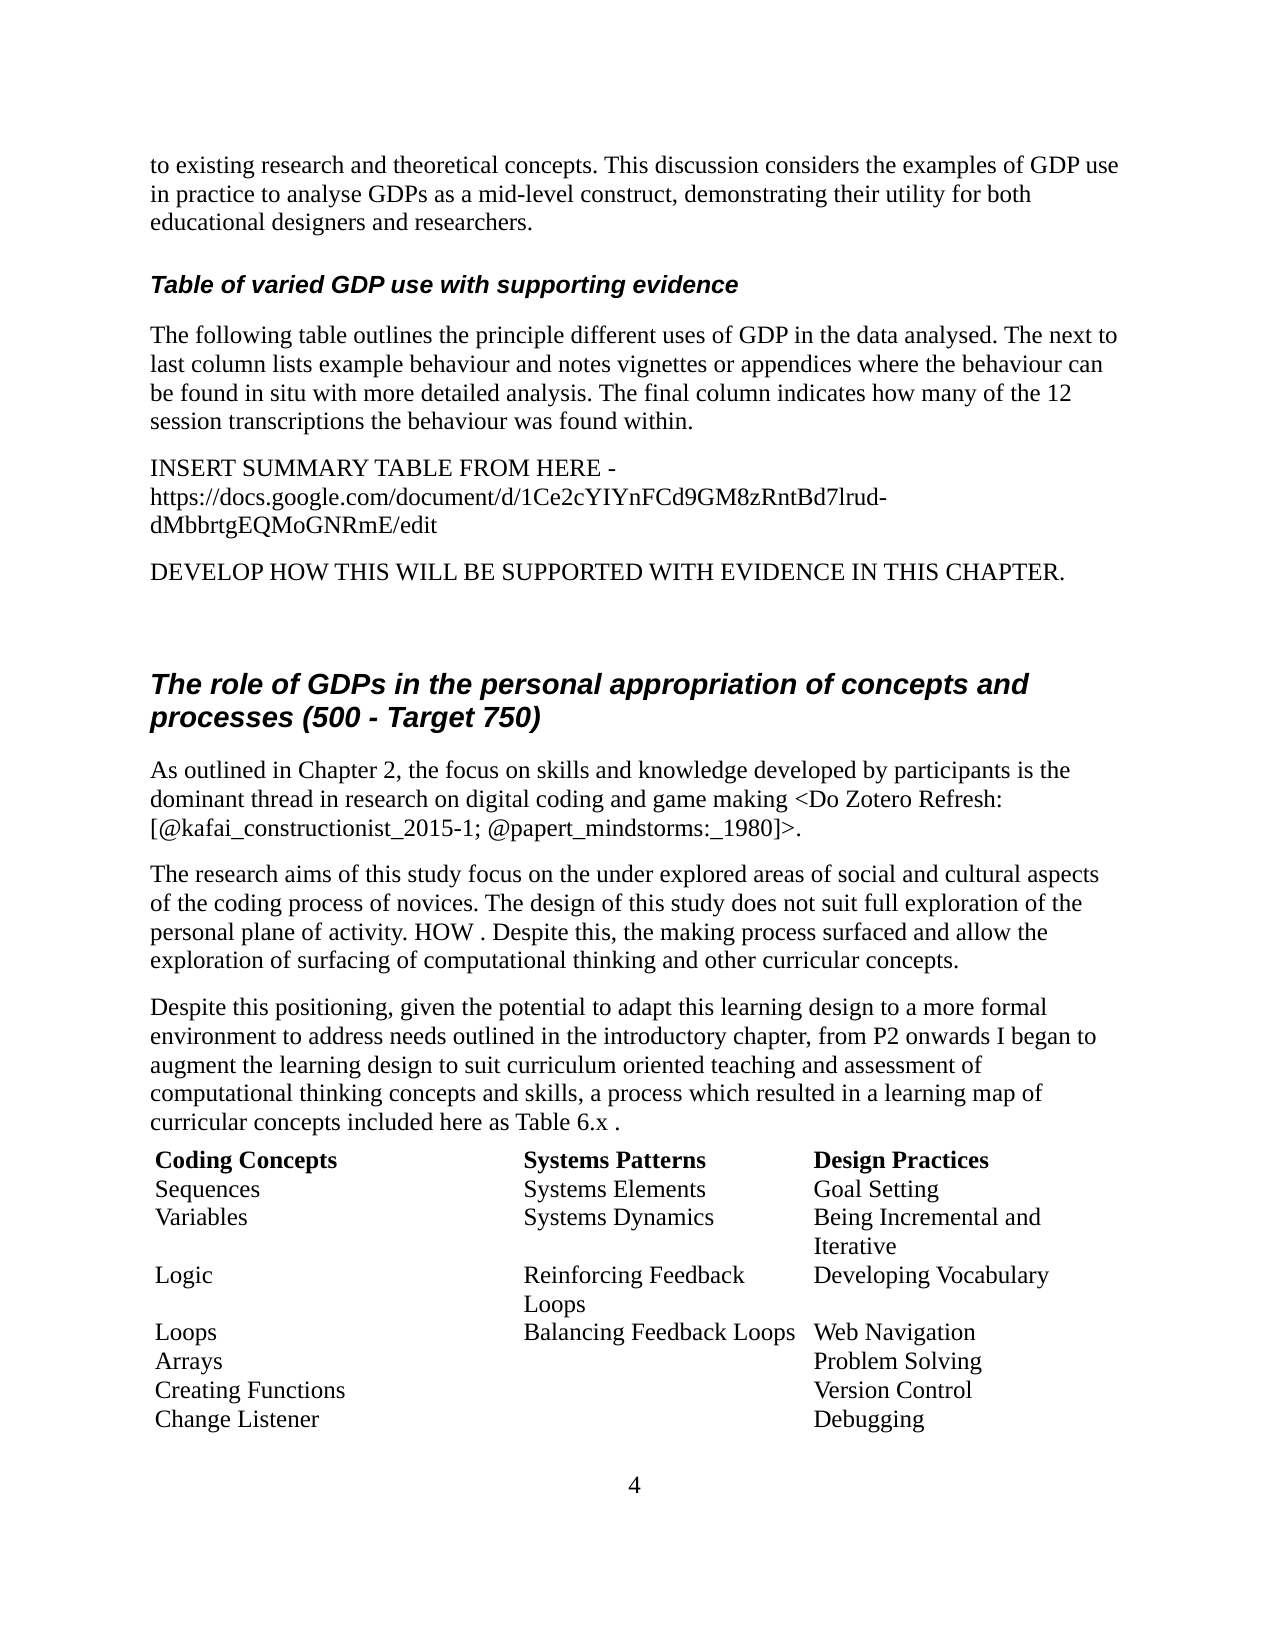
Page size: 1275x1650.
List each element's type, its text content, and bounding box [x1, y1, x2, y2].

table_cell [519, 1375, 809, 1404]
text The following table outlines the principle different uses of GDP in the data analysed. The next to last column lists example behaviour and notes vignettes or appendices where the behaviour can be found in situ with more detailed analysis. The final column indicates how many of the 12 session transcriptions the behaviour was found within. [150, 320, 1125, 435]
text INSERT SUMMARY TABLE FROM HERE - https://docs.google.com/document/d/1Ce2cYIYnFCd9GM8zRntBd7lrud-dMbbrtgEQMoGNRmE/edit [150, 453, 1125, 539]
table_cell Sequences [150, 1174, 519, 1202]
table_cell Problem Solving [809, 1346, 1125, 1375]
table_cell Systems Dynamics [519, 1203, 809, 1260]
table_cell Version Control [809, 1375, 1125, 1404]
table_cell Web Navigation [809, 1318, 1125, 1346]
table_cell Debugging [809, 1404, 1125, 1432]
table_header Design Practices [809, 1145, 1125, 1174]
subtitle Table of varied GDP use with supporting evidence [150, 270, 1125, 299]
table_cell [519, 1404, 809, 1432]
text Despite this positioning, given the potential to adapt this learning design to a more formal environment to address needs outlined in the introductory chapter, from P2 onwards I began to augment the learning design to suit curriculum oriented teaching and assessment of computational thinking concepts and skills, a process which resulted in a learning map of curricular concepts included here as Table 6.x . [150, 992, 1125, 1136]
text DEVELOP HOW THIS WILL BE SUPPORTED WITH EVIDENCE IN THIS CHAPTER. [150, 557, 1125, 586]
table_cell Developing Vocabulary [809, 1260, 1125, 1317]
table_cell Variables [150, 1203, 519, 1260]
table_cell Systems Elements [519, 1174, 809, 1202]
table_cell Loops [150, 1318, 519, 1346]
table_cell Creating Functions [150, 1375, 519, 1404]
table_cell Being Incremental and Iterative [809, 1203, 1125, 1260]
table_cell Goal Setting [809, 1174, 1125, 1202]
text The research aims of this study focus on the under explored areas of social and cultural aspects of the coding process of novices. The design of this study does not suit full exploration of the personal plane of activity. HOW . Despite this, the making process surfaced and allow the exploration of surfacing of computational thinking and other curricular concepts. [150, 859, 1125, 974]
subtitle The role of GDPs in the personal appropriation of concepts and processes (500 - Target 750) [150, 667, 1125, 734]
table_cell Reinforcing Feedback Loops [519, 1260, 809, 1317]
table_cell Balancing Feedback Loops [519, 1318, 809, 1346]
table_cell Logic [150, 1260, 519, 1317]
table_cell Arrays [150, 1346, 519, 1375]
text to existing research and theoretical concepts. This discussion considers the examples of GDP use in practice to analyse GDPs as a mid-level construct, demonstrating their utility for both educational designers and researchers. [150, 150, 1125, 236]
table_header Systems Patterns [519, 1145, 809, 1174]
table_cell [519, 1346, 809, 1375]
text As outlined in Chapter 2, the focus on skills and knowledge developed by participants is the dominant thread in research on digital coding and game making <Do Zotero Refresh: [@kafai_constructionist_2015-1; @papert_mindstorms:_1980]>. [150, 755, 1125, 841]
table_header Coding Concepts [150, 1145, 519, 1174]
table_cell Change Listener [150, 1404, 519, 1432]
